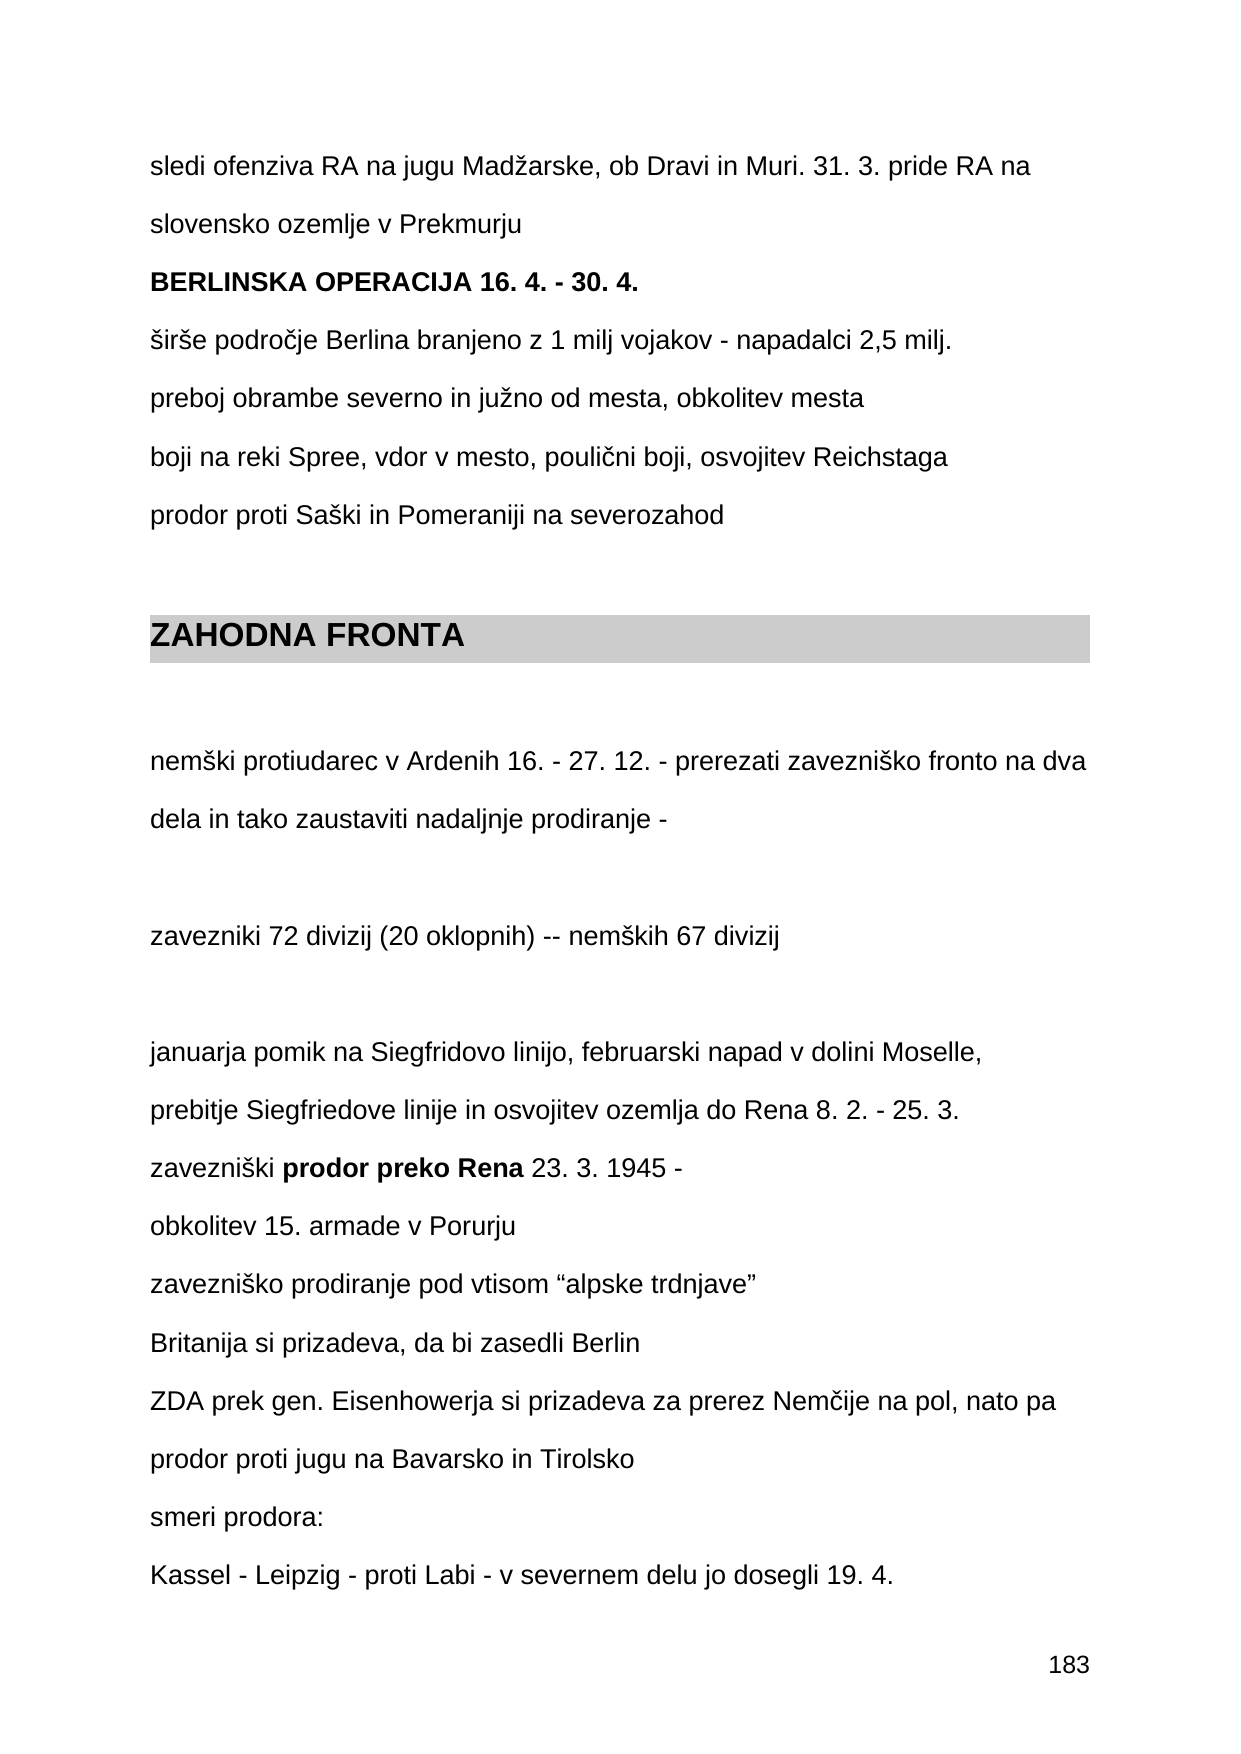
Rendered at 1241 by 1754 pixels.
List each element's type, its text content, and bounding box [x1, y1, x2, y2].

text nemški protiudarec v Ardenih 16. - 27. 12. - prerezati zavezniško fronto na dva dela in tako zaustaviti nadaljnje prodiranje - [150, 745, 1090, 842]
text sledi ofenziva RA na jugu Madžarske, ob Dravi in Muri. 31. 3. pride RA na slovensko ozemlje v Prekmurju [150, 150, 1090, 247]
text Kassel - Leipzig - proti Labi - v severnem delu jo dosegli 19. 4. [150, 1559, 1090, 1598]
text januarja pomik na Siegfridovo linijo, februarski napad v dolini Moselle, [150, 1036, 1090, 1075]
text zavezniški prodor preko Rena 23. 3. 1945 - [150, 1152, 1090, 1191]
text zavezniško prodiranje pod vtisom “alpske trdnjave” [150, 1268, 1090, 1307]
text boji na reki Spree, vdor v mesto, poulični boji, osvojitev Reichstaga [150, 441, 1090, 479]
text preboj obrambe severno in južno od mesta, obkolitev mesta [150, 382, 1090, 421]
text BERLINSKA OPERACIJA 16. 4. - 30. 4. [150, 266, 1090, 305]
text smeri prodora: [150, 1501, 1090, 1540]
text prebitje Siegfriedove linije in osvojitev ozemlja do Rena 8. 2. - 25. 3. [150, 1094, 1090, 1133]
text širše področje Berlina branjeno z 1 milj vojakov - napadalci 2,5 milj. [150, 324, 1090, 363]
text ZDA prek gen. Eisenhowerja si prizadeva za prerez Nemčije na pol, nato pa prodor proti jugu na Bavarsko in Tirolsko [150, 1385, 1090, 1482]
text obkolitev 15. armade v Porurju [150, 1210, 1090, 1249]
text Britanija si prizadeva, da bi zasedli Berlin [150, 1327, 1090, 1365]
text prodor proti Saški in Pomeraniji na severozahod [150, 499, 1090, 537]
text zavezniki 72 divizij (20 oklopnih) -- nemških 67 divizij [150, 920, 1090, 958]
text ZAHODNA FRONTA [150, 615, 1090, 663]
